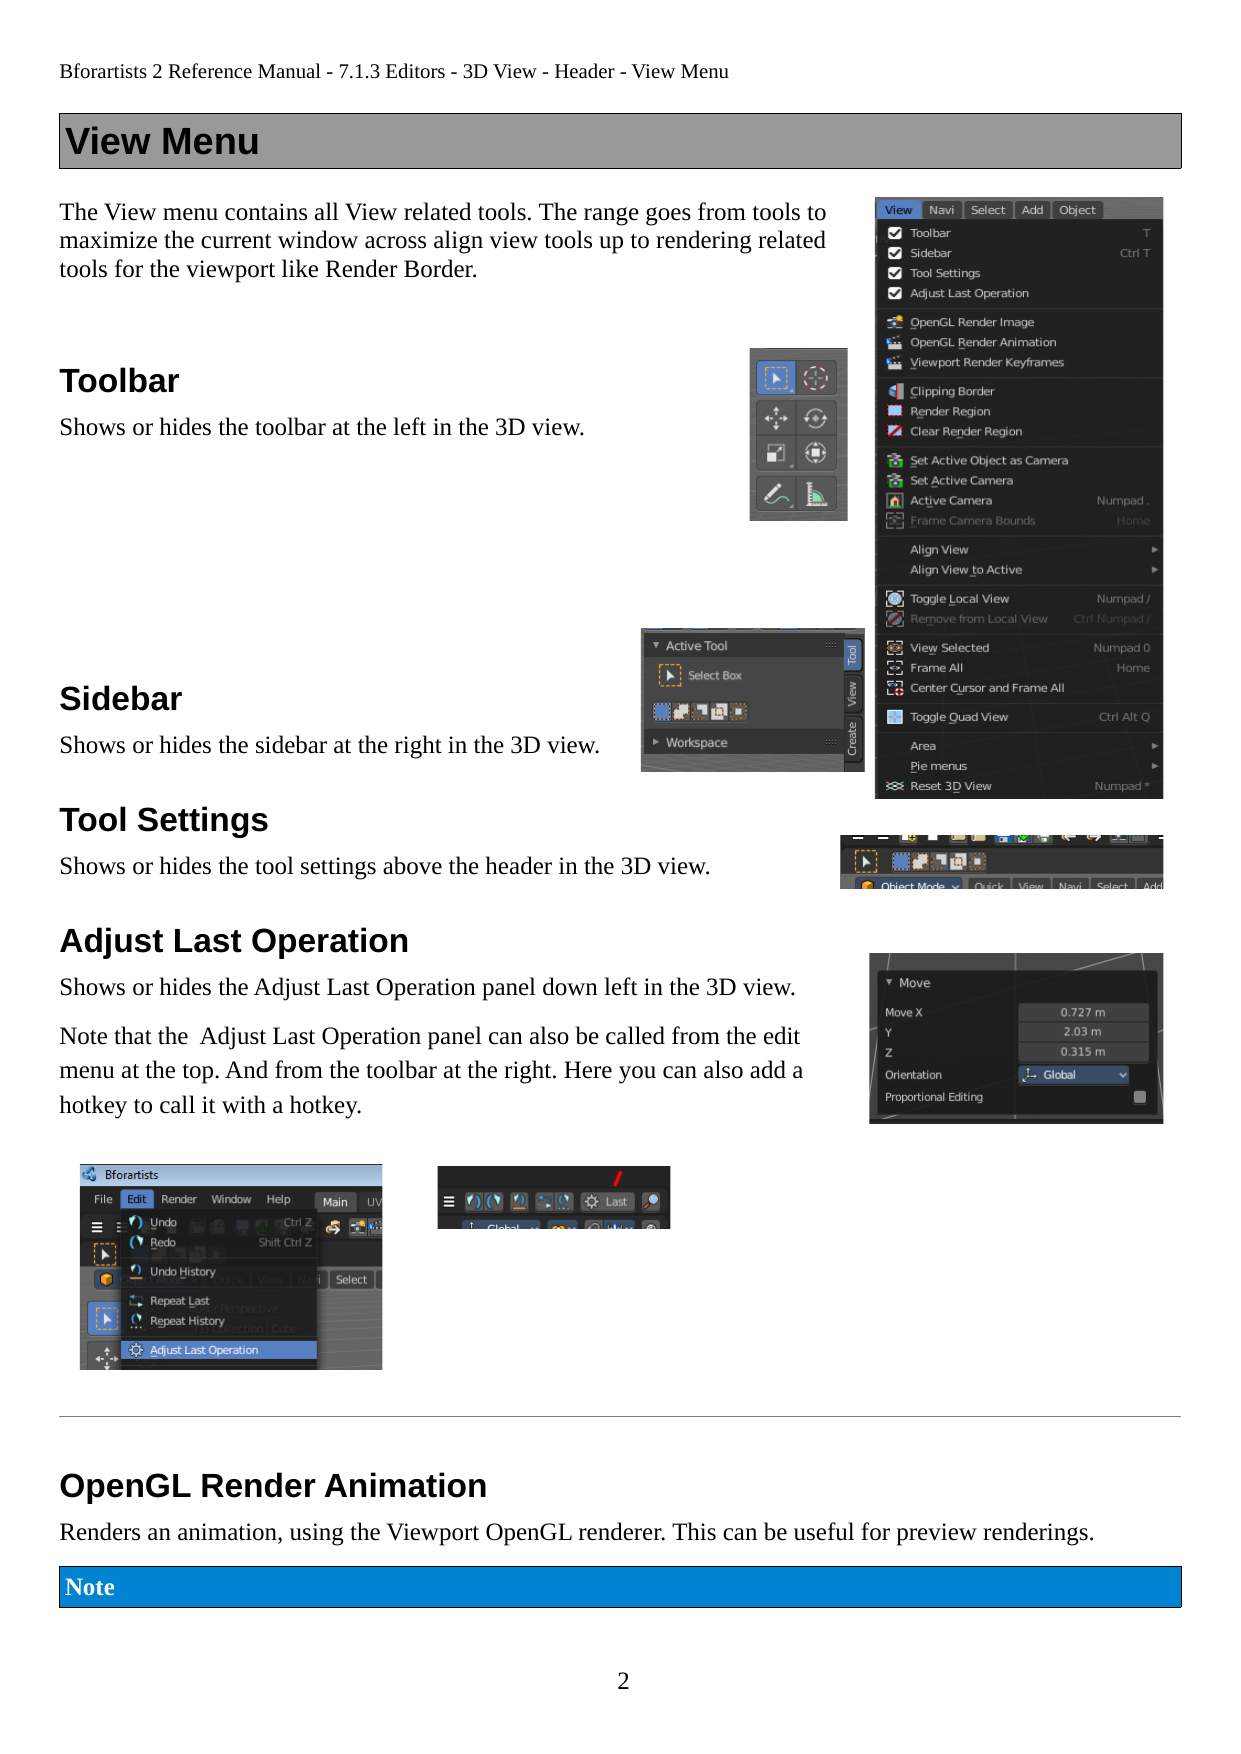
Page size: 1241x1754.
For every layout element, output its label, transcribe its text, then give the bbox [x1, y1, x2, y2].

text Note that the Adjust Last Operation panel can also be called from the edit menu at the top. And from the toolbar at the right. Here you can also add a hotkey to call it with a hotkey. [59, 1021, 869, 1118]
subtitle Sidebar [59, 678, 640, 717]
subtitle [848, 361, 874, 400]
subtitle Tool Settings [59, 799, 1181, 838]
text The View menu contains all View related tools. The range goes from tools to maximize the current window across align view tools up to rendering related tools for the viewport like Render Border. [59, 197, 874, 283]
subtitle OpenGL Render Animation [59, 1466, 1181, 1505]
table_header Note [60, 1567, 1181, 1607]
text Shows or hides the sidebar at the right in the 3D view. [59, 730, 640, 758]
text Shows or hides the Adjust Last Operation panel down left in the 3D view. [59, 972, 869, 1001]
subtitle [1164, 678, 1181, 717]
text Shows or hides the tool settings above the header in the 3D view. [59, 851, 840, 879]
picture [640, 628, 865, 772]
subtitle [865, 678, 874, 717]
subtitle Toolbar [59, 361, 749, 400]
picture [874, 197, 1164, 799]
text Shows or hides the toolbar at the left in the 3D view. [59, 412, 749, 441]
picture [869, 953, 1164, 1124]
table_header View Menu [60, 114, 1181, 168]
picture [79, 1164, 383, 1370]
picture [840, 835, 1164, 889]
picture [749, 348, 848, 521]
subtitle [1164, 361, 1181, 400]
picture [437, 1166, 671, 1229]
text Renders an animation, using the Viewport OpenGL renderer. This can be useful for preview renderings. [59, 1517, 1181, 1546]
subtitle Adjust Last Operation [59, 921, 1181, 959]
